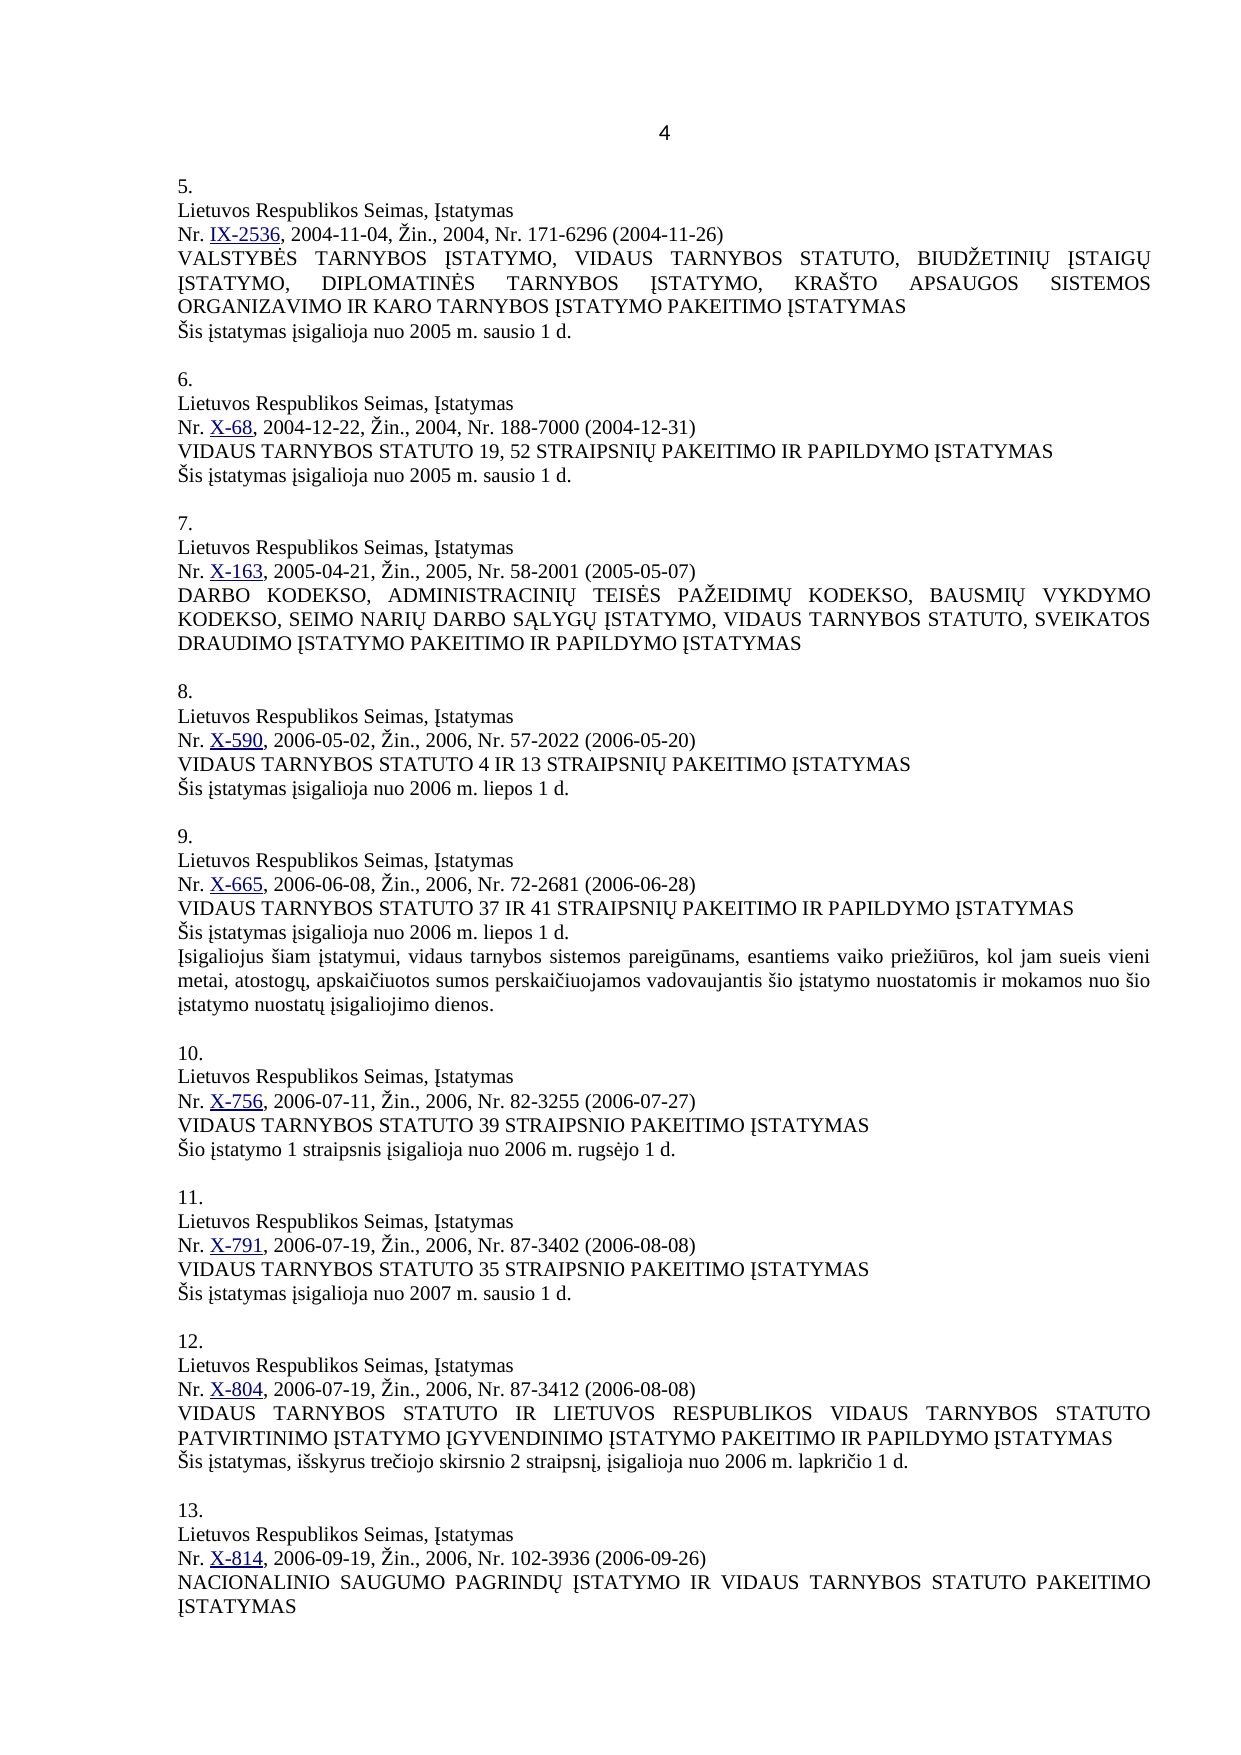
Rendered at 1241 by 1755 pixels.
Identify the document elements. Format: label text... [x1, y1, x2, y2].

text Šis įstatymas įsigalioja nuo 2005 m. sausio 1 d. [177, 318, 1152, 343]
text DARBO KODEKSO, ADMINISTRACINIŲ TEISĖS PAŽEIDIMŲ KODEKSO, BAUSMIŲ VYKDYMO KODEKSO, SEIMO NARIŲ DARBO SĄLYGŲ ĮSTATYMO, VIDAUS TARNYBOS STATUTO, SVEIKATOS DRAUDIMO ĮSTATYMO PAKEITIMO IR PAPILDYMO ĮSTATYMAS [177, 583, 1152, 655]
text 9. [177, 824, 1152, 848]
text Lietuvos Respublikos Seimas, Įstatymas [177, 1064, 1152, 1088]
text Nr. X-791, 2006-07-19, Žin., 2006, Nr. 87-3402 (2006-08-08) [177, 1233, 1152, 1257]
text 8. [177, 679, 1152, 703]
text 11. [177, 1185, 1152, 1209]
text VIDAUS TARNYBOS STATUTO 4 IR 13 STRAIPSNIŲ PAKEITIMO ĮSTATYMAS [177, 752, 1152, 776]
text Lietuvos Respublikos Seimas, Įstatymas [177, 1353, 1152, 1377]
text VALSTYBĖS TARNYBOS ĮSTATYMO, VIDAUS TARNYBOS STATUTO, BIUDŽETINIŲ ĮSTAIGŲ ĮSTATYMO, DIPLOMATINĖS TARNYBOS ĮSTATYMO, KRAŠTO APSAUGOS SISTEMOS ORGANIZAVIMO IR KARO TARNYBOS ĮSTATYMO PAKEITIMO ĮSTATYMAS [177, 246, 1152, 318]
text VIDAUS TARNYBOS STATUTO 35 STRAIPSNIO PAKEITIMO ĮSTATYMAS [177, 1257, 1152, 1281]
text Šis įstatymas įsigalioja nuo 2005 m. sausio 1 d. [177, 463, 1152, 487]
text Lietuvos Respublikos Seimas, Įstatymas [177, 198, 1152, 222]
text Lietuvos Respublikos Seimas, Įstatymas [177, 535, 1152, 559]
text Nr. X-814, 2006-09-19, Žin., 2006, Nr. 102-3936 (2006-09-26) [177, 1546, 1152, 1570]
text Lietuvos Respublikos Seimas, Įstatymas [177, 848, 1152, 872]
text Lietuvos Respublikos Seimas, Įstatymas [177, 391, 1152, 415]
text Nr. X-665, 2006-06-08, Žin., 2006, Nr. 72-2681 (2006-06-28) [177, 872, 1152, 896]
text Įsigaliojus šiam įstatymui, vidaus tarnybos sistemos pareigūnams, esantiems vaiko priežiūros, kol jam sueis vieni metai, atostogų, apskaičiuotos sumos perskaičiuojamos vadovaujantis šio įstatymo nuostatomis ir mokamos nuo šio įstatymo nuostatų įsigaliojimo dienos. [177, 944, 1152, 1016]
text VIDAUS TARNYBOS STATUTO 39 STRAIPSNIO PAKEITIMO ĮSTATYMAS [177, 1113, 1152, 1137]
text Nr. X-756, 2006-07-11, Žin., 2006, Nr. 82-3255 (2006-07-27) [177, 1088, 1152, 1113]
text VIDAUS TARNYBOS STATUTO 19, 52 STRAIPSNIŲ PAKEITIMO IR PAPILDYMO ĮSTATYMAS [177, 439, 1152, 463]
text Šis įstatymas įsigalioja nuo 2006 m. liepos 1 d. [177, 776, 1152, 800]
text Nr. X-163, 2005-04-21, Žin., 2005, Nr. 58-2001 (2005-05-07) [177, 559, 1152, 583]
text Šis įstatymas įsigalioja nuo 2006 m. liepos 1 d. [177, 920, 1152, 944]
text Nr. X-590, 2006-05-02, Žin., 2006, Nr. 57-2022 (2006-05-20) [177, 728, 1152, 752]
text Šio įstatymo 1 straipsnis įsigalioja nuo 2006 m. rugsėjo 1 d. [177, 1137, 1152, 1161]
text 10. [177, 1040, 1152, 1064]
text 12. [177, 1329, 1152, 1353]
text Lietuvos Respublikos Seimas, Įstatymas [177, 1522, 1152, 1546]
text VIDAUS TARNYBOS STATUTO IR LIETUVOS RESPUBLIKOS VIDAUS TARNYBOS STATUTO PATVIRTINIMO ĮSTATYMO ĮGYVENDINIMO ĮSTATYMO PAKEITIMO IR PAPILDYMO ĮSTATYMAS [177, 1401, 1152, 1449]
text Nr. X-804, 2006-07-19, Žin., 2006, Nr. 87-3412 (2006-08-08) [177, 1377, 1152, 1401]
text VIDAUS TARNYBOS STATUTO 37 IR 41 STRAIPSNIŲ PAKEITIMO IR PAPILDYMO ĮSTATYMAS [177, 896, 1152, 920]
text 5. [177, 174, 1152, 198]
text NACIONALINIO SAUGUMO PAGRINDŲ ĮSTATYMO IR VIDAUS TARNYBOS STATUTO PAKEITIMO ĮSTATYMAS [177, 1570, 1152, 1618]
text Šis įstatymas įsigalioja nuo 2007 m. sausio 1 d. [177, 1281, 1152, 1305]
text Nr. X-68, 2004-12-22, Žin., 2004, Nr. 188-7000 (2004-12-31) [177, 415, 1152, 439]
text Nr. IX-2536, 2004-11-04, Žin., 2004, Nr. 171-6296 (2004-11-26) [177, 222, 1152, 246]
text Lietuvos Respublikos Seimas, Įstatymas [177, 703, 1152, 728]
text Šis įstatymas, išskyrus trečiojo skirsnio 2 straipsnį, įsigalioja nuo 2006 m. lapkričio 1 d. [177, 1449, 1152, 1473]
text 6. [177, 367, 1152, 391]
text Lietuvos Respublikos Seimas, Įstatymas [177, 1209, 1152, 1233]
text 13. [177, 1498, 1152, 1522]
text 7. [177, 511, 1152, 535]
